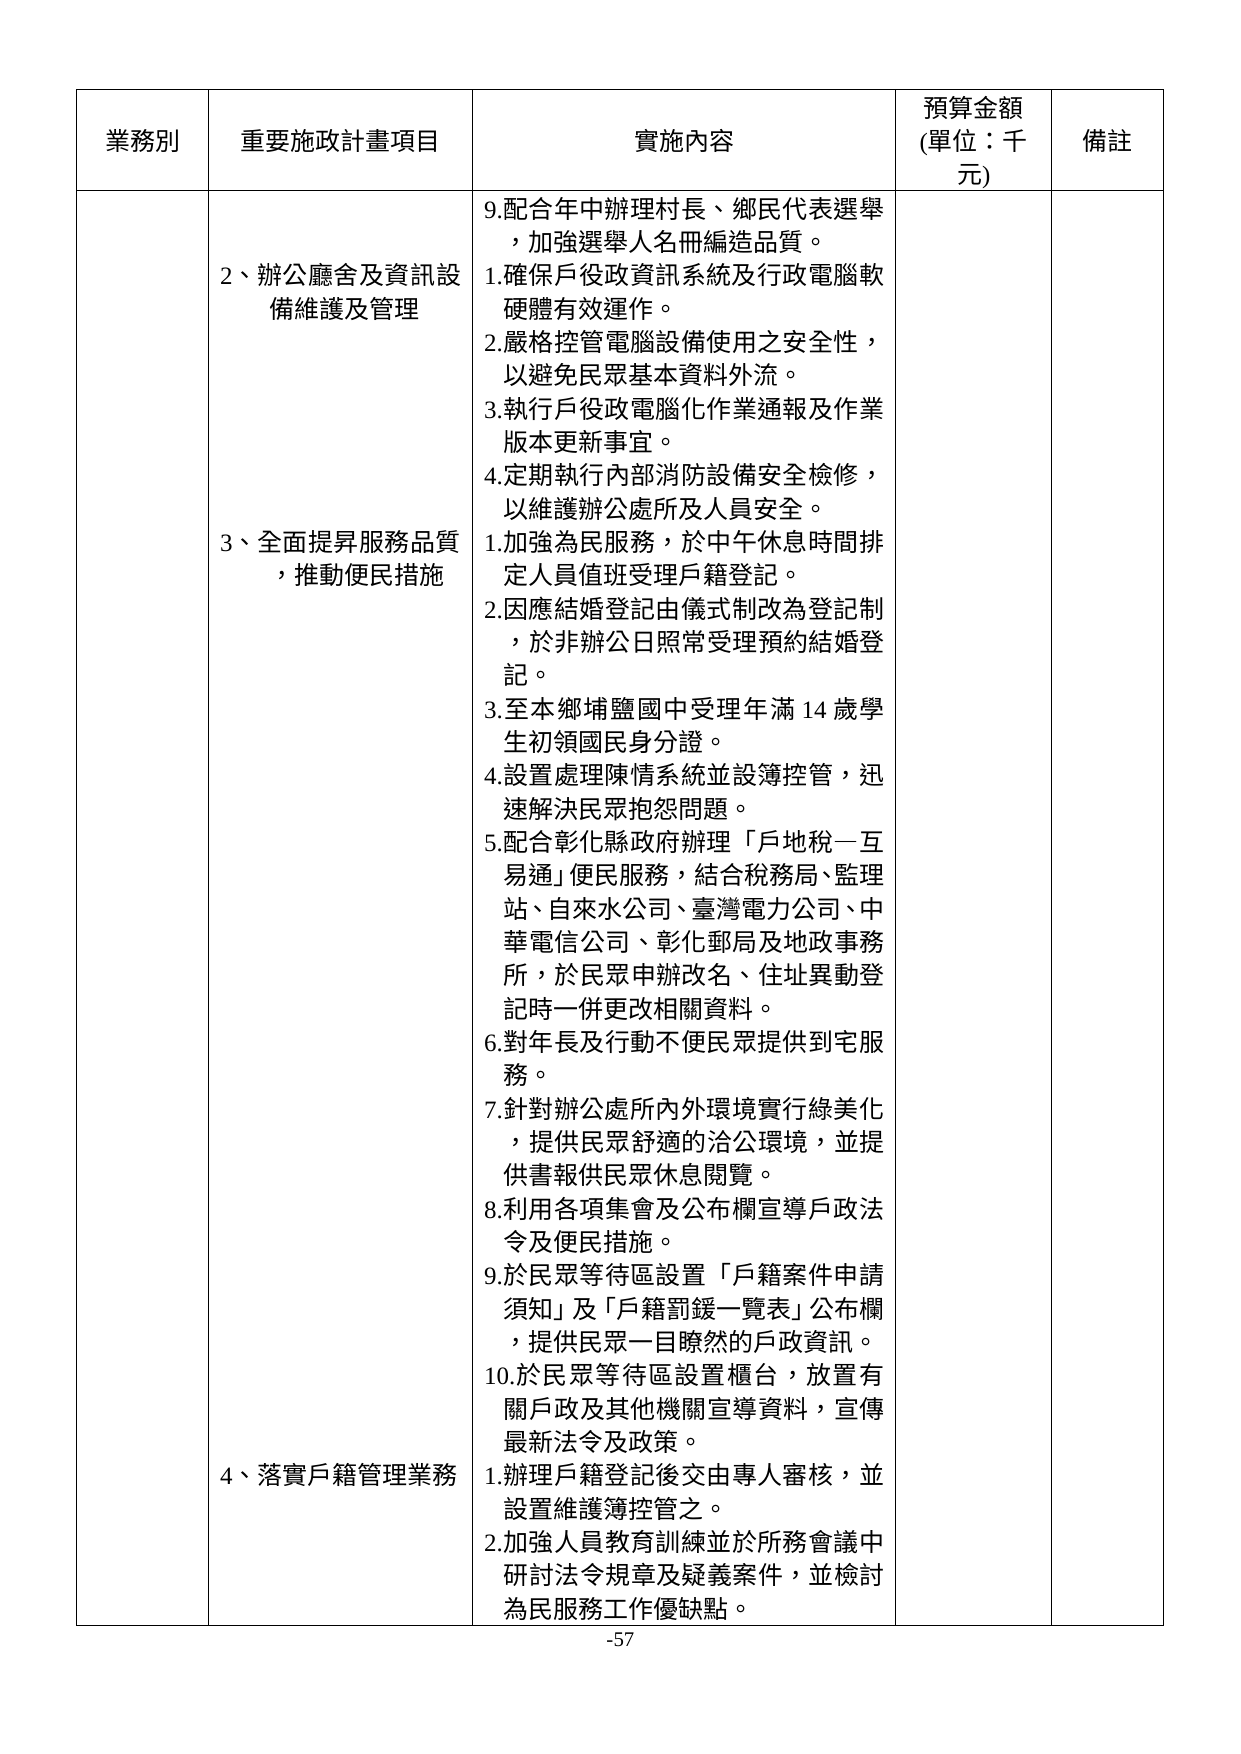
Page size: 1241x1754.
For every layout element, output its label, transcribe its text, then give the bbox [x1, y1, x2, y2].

table_cell [1052, 191, 1163, 258]
table_cell [77, 525, 208, 1458]
table_cell [1052, 1458, 1163, 1625]
table_header 業務別 [77, 90, 208, 190]
table_cell 全面提昇服務品質，推動便民措施 [209, 525, 472, 1458]
table_cell [209, 191, 472, 258]
table_cell [77, 258, 208, 525]
table_cell 9.配合年中辦理村長、鄉民代表選舉，加強選舉人名冊編造品質。 [473, 191, 895, 258]
table_cell [1052, 525, 1163, 1458]
table_cell [77, 191, 208, 258]
table_header 實施內容 [473, 90, 895, 190]
table_cell [896, 258, 1051, 525]
table_cell 1.辦理戶籍登記後交由專人審核，並設置維護簿控管之。 2.加強人員教育訓練並於所務會議中研討法令規章及疑義案件，並檢討為民服務工作優缺點。 [473, 1458, 895, 1625]
table_cell 1.確保戶役政資訊系統及行政電腦軟硬體有效運作。 2.嚴格控管電腦設備使用之安全性，以避免民眾基本資料外流。 3.執行戶役政電腦化作業通報及作業版本更新事宜。 4.定期執行內部消防設備安全檢修，以維護辦公處所及人員安全。 [473, 258, 895, 525]
table_cell [1052, 258, 1163, 525]
table_cell 辦公廳舍及資訊設備維護及管理 [209, 258, 472, 525]
table_header 重要施政計畫項目 [209, 90, 472, 190]
table_header 備註 [1052, 90, 1163, 190]
table_cell [896, 525, 1051, 1458]
table_header 預算金額 (單位：千元) [896, 90, 1051, 190]
table_cell [896, 1458, 1051, 1625]
table_cell 1.加強為民服務，於中午休息時間排定人員值班受理戶籍登記。 2.因應結婚登記由儀式制改為登記制，於非辦公日照常受理預約結婚登記。 3.至本鄉埔鹽國中受理年滿14歲學生初領國民身分證。 4.設置處理陳情系統並設簿控管，迅速解決民眾抱怨問題。 5.配合彰化縣政府辦理「戶地稅—互易通」便民服務，結合稅務局、監理站、自來水公司、臺灣電力公司、中華電信公司、彰化郵局及地政事務所，於民眾申辦改名、住址異動登記時一併更改相關資料。 6.對年長及行動不便民眾提供到宅服務。 7.針對辦公處所內外環境實行綠美化，提供民眾舒適的洽公環境，並提供書報供民眾休息閱覽。 8.利用各項集會及公布欄宣導戶政法令及便民措施。 9.於民眾等待區設置「戶籍案件申請須知」及「戶籍罰鍰一覽表」公布欄，提供民眾一目瞭然的戶政資訊。 10.於民眾等待區設置櫃台，放置有關戶政及其他機關宣導資料，宣傳最新法令及政策。 [473, 525, 895, 1458]
table_cell 落實戶籍管理業務 [209, 1458, 472, 1625]
table_cell [896, 191, 1051, 258]
table_cell [77, 1458, 208, 1625]
